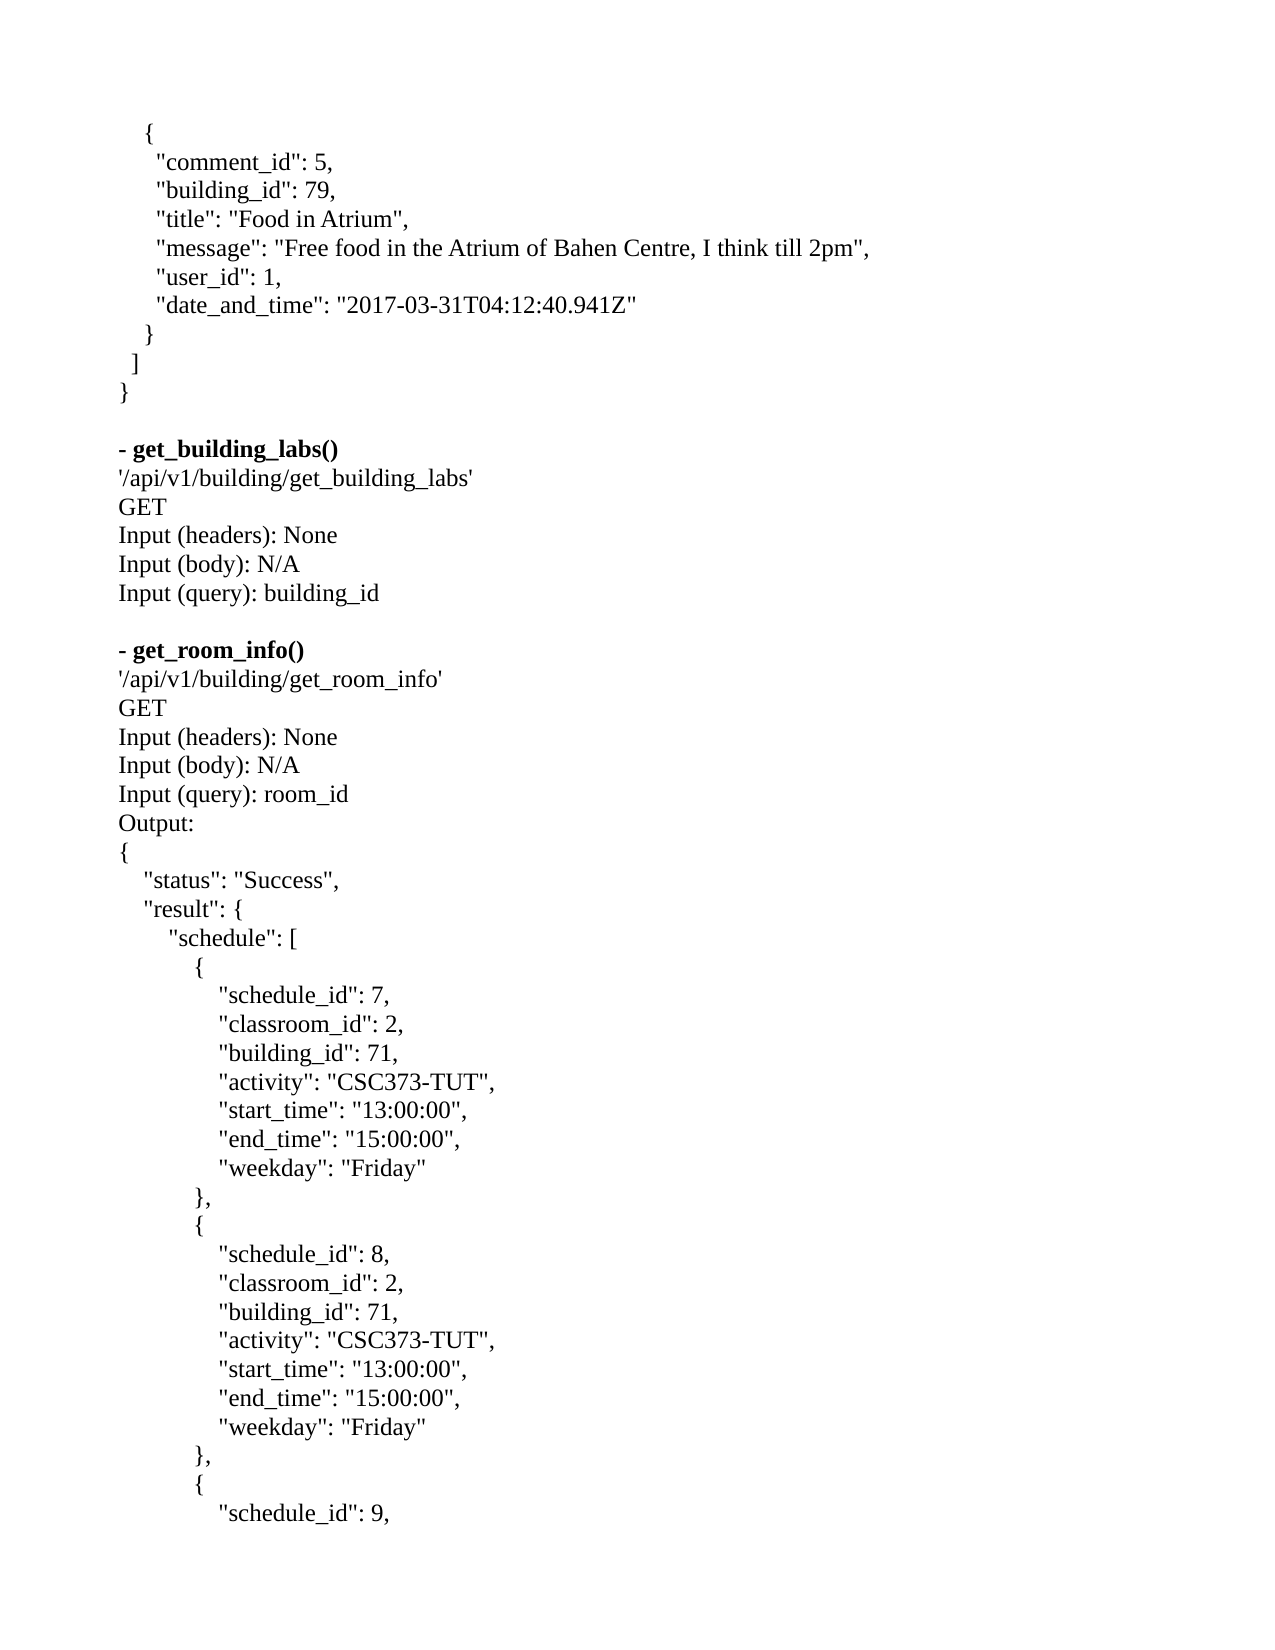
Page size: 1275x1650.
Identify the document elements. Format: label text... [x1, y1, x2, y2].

text "schedule_id": 7, [118, 981, 1157, 1009]
text { [118, 1469, 1157, 1498]
text '/api/v1/building/get_room_info' [118, 664, 1157, 693]
text Input (body): N/A [118, 751, 1157, 779]
text "weekday": "Friday" [118, 1412, 1157, 1441]
text Input (query): building_id [118, 578, 1157, 607]
text ] [118, 348, 1157, 377]
text { [118, 118, 1157, 147]
text Input (body): N/A [118, 549, 1157, 578]
text GET [118, 693, 1157, 722]
text "start_time": "13:00:00", [118, 1354, 1157, 1383]
text "result": { [118, 894, 1157, 923]
text } [118, 319, 1157, 348]
text "user_id": 1, [118, 262, 1157, 291]
text "message": "Free food in the Atrium of Bahen Centre, I think till 2pm", [118, 233, 1157, 262]
text Input (query): room_id [118, 779, 1157, 808]
text "title": "Food in Atrium", [118, 204, 1157, 233]
text "comment_id": 5, [118, 147, 1157, 176]
text { [118, 1211, 1157, 1239]
text { [118, 837, 1157, 866]
text Input (headers): None [118, 521, 1157, 549]
text "building_id": 71, [118, 1038, 1157, 1067]
text "building_id": 79, [118, 176, 1157, 204]
text GET [118, 492, 1157, 521]
text - get_building_labs() [118, 434, 1157, 463]
text }, [118, 1182, 1157, 1211]
text "classroom_id": 2, [118, 1009, 1157, 1038]
text "activity": "CSC373-TUT", [118, 1067, 1157, 1096]
text '/api/v1/building/get_building_labs' [118, 463, 1157, 492]
text "classroom_id": 2, [118, 1268, 1157, 1297]
text "date_and_time": "2017-03-31T04:12:40.941Z" [118, 291, 1157, 319]
text { [118, 952, 1157, 981]
text "building_id": 71, [118, 1297, 1157, 1326]
text }, [118, 1441, 1157, 1469]
text "end_time": "15:00:00", [118, 1383, 1157, 1412]
text - get_room_info() [118, 636, 1157, 664]
text "activity": "CSC373-TUT", [118, 1326, 1157, 1354]
text Output: [118, 808, 1157, 837]
text } [118, 377, 1157, 406]
text "weekday": "Friday" [118, 1153, 1157, 1182]
text "schedule": [ [118, 923, 1157, 952]
text "status": "Success", [118, 866, 1157, 894]
text Input (headers): None [118, 722, 1157, 751]
text "schedule_id": 8, [118, 1239, 1157, 1268]
text "start_time": "13:00:00", [118, 1096, 1157, 1124]
text "end_time": "15:00:00", [118, 1124, 1157, 1153]
text "schedule_id": 9, [118, 1498, 1157, 1527]
